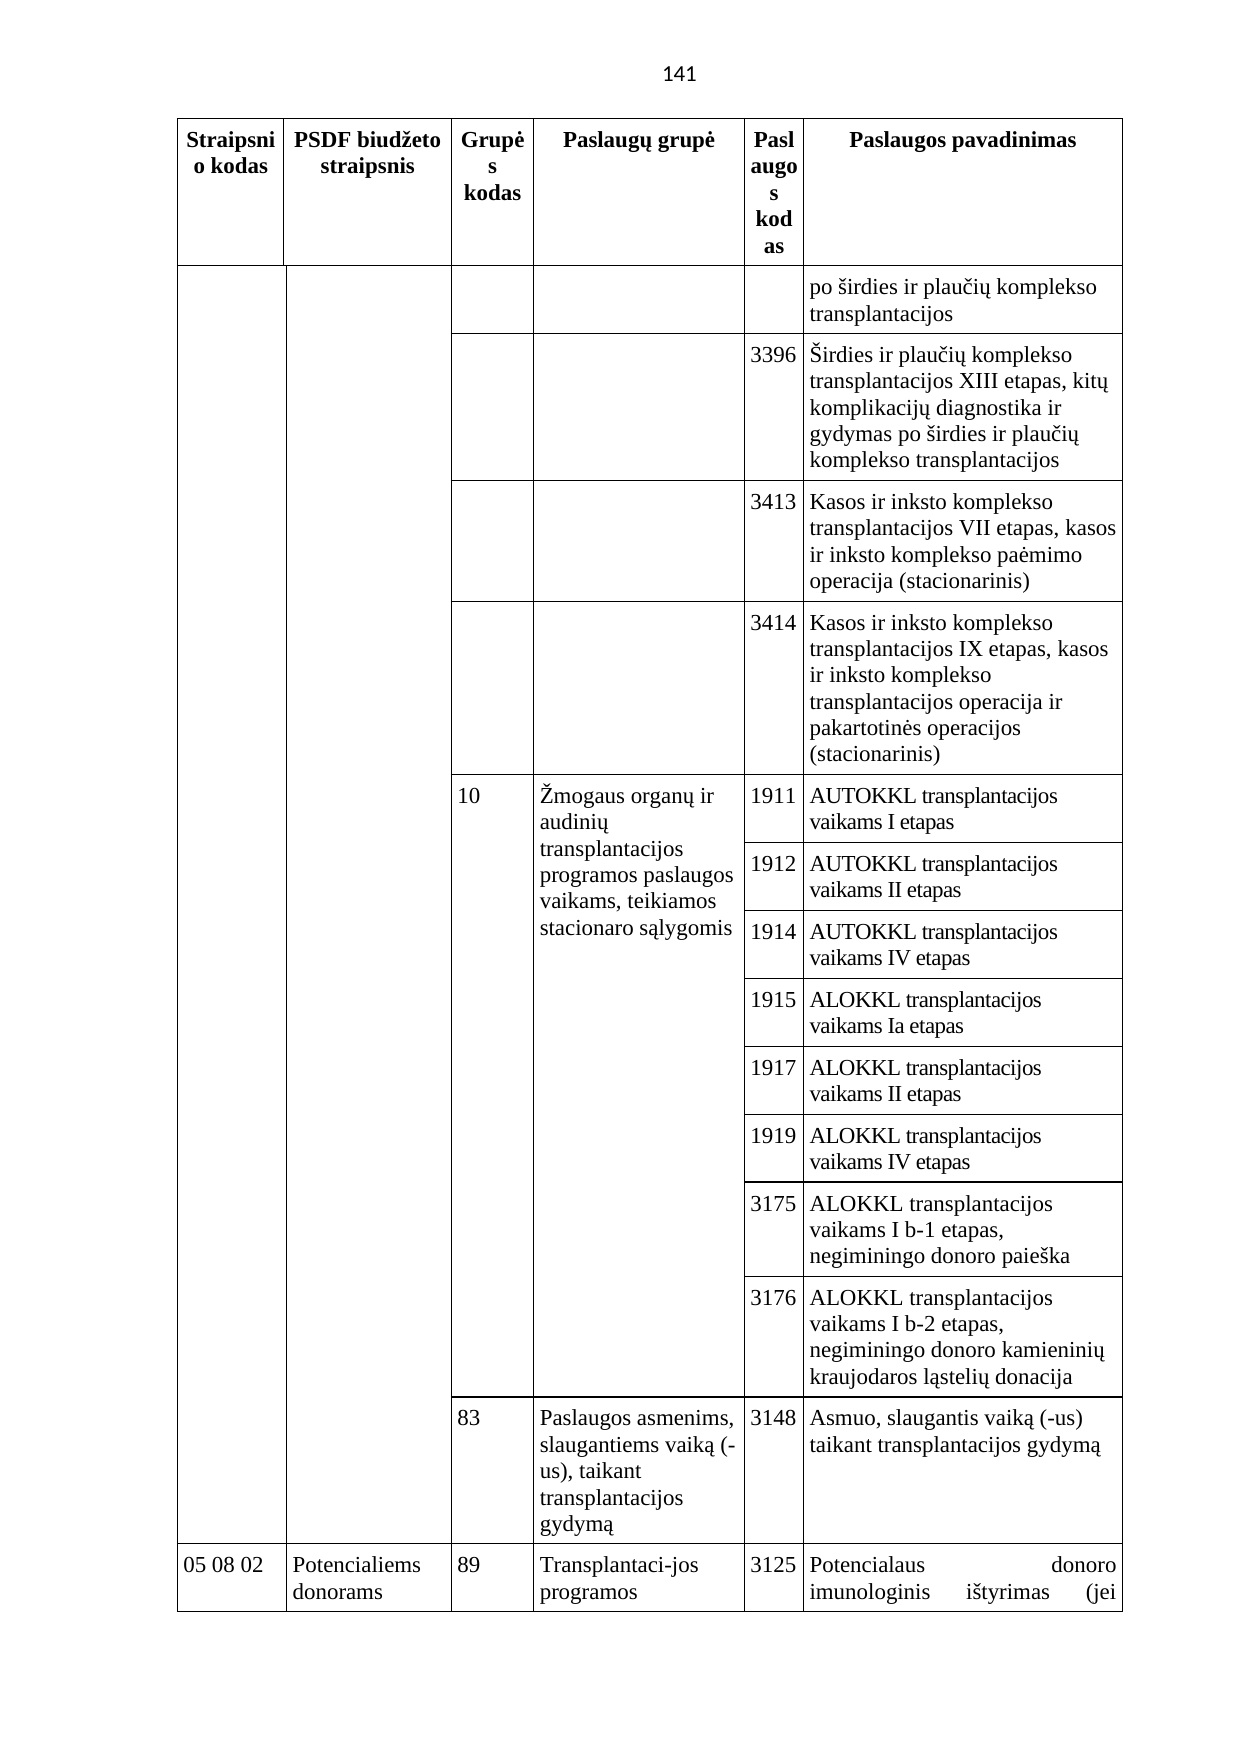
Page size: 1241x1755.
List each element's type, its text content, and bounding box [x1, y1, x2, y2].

table_cell [745, 266, 803, 333]
table_cell 3175 [745, 1183, 803, 1276]
table_cell [534, 481, 744, 601]
table_cell 89 [452, 1544, 533, 1611]
table_cell [178, 601, 286, 774]
table_cell 1917 [745, 1047, 803, 1113]
table_header Paslaugų grupė [534, 119, 744, 265]
table_cell [452, 1181, 533, 1276]
table_header Paslaugos kodas [745, 119, 803, 265]
table_cell ALOKKL transplantacijos vaikams I b-1 etapas, negiminingo donoro paieška [804, 1183, 1122, 1276]
table_cell 1915 [745, 979, 803, 1046]
table_cell [287, 1114, 451, 1181]
table_cell [452, 334, 533, 480]
table_header Straipsnio kodas [178, 119, 283, 265]
table_cell 10 [452, 775, 533, 842]
table_cell 3413 [745, 481, 803, 601]
table_cell Potencialaus donoro imunologinis ištyrimas (jei [804, 1544, 1122, 1611]
table_cell [534, 1181, 744, 1276]
table_cell [178, 842, 286, 910]
table_cell 1919 [745, 1115, 803, 1181]
table_cell [178, 1046, 286, 1113]
table_cell [534, 266, 744, 333]
table_cell ALOKKL transplantacijos vaikams II etapas [804, 1047, 1122, 1113]
table_cell [534, 334, 744, 480]
table_cell [452, 910, 533, 978]
table_cell Širdies ir plaučių komplekso transplantacijos XIII etapas, kitų komplikacijų diagnostika ir gydymas po širdies ir plaučių komplekso transplantacijos [804, 334, 1122, 480]
table_cell 3148 [745, 1398, 803, 1543]
table_cell Kasos ir inksto komplekso transplantacijos IX etapas, kasos ir inksto komplekso transplantacijos operacija ir pakartotinės operacijos (stacionarinis) [804, 602, 1122, 774]
table_cell [178, 1276, 286, 1543]
table_cell 05 08 02 [178, 1544, 286, 1611]
table_cell [287, 480, 451, 601]
table_header Paslaugos pavadinimas [804, 119, 1122, 265]
table_cell [452, 266, 533, 333]
table_cell Potencialiems donorams [287, 1544, 451, 1611]
table_cell 1911 [745, 775, 803, 842]
table_cell [452, 602, 533, 774]
table_cell ALOKKL transplantacijos vaikams I b-2 etapas, negiminingo donoro kamieninių kraujodaros ląstelių donacija [804, 1277, 1122, 1396]
table_header PSDF biudžeto straipsnis [284, 119, 451, 265]
table_cell 3414 [745, 602, 803, 774]
table_cell po širdies ir plaučių komplekso transplantacijos [804, 266, 1122, 333]
table_cell 1912 [745, 843, 803, 910]
table_cell Asmuo, slaugantis vaiką (-us) taikant transplantacijos gydymą [804, 1398, 1122, 1543]
table_cell [178, 1114, 286, 1181]
table_cell [452, 1276, 533, 1396]
table_cell [452, 1114, 533, 1181]
table_cell [178, 266, 286, 333]
table_cell [287, 910, 451, 978]
table_header Grupės kodas [452, 119, 533, 265]
table_cell [287, 266, 451, 333]
table_cell [178, 333, 286, 480]
table_cell [178, 1181, 286, 1276]
table_cell [452, 1046, 533, 1113]
table_cell 83 [452, 1398, 533, 1543]
table_cell Paslaugos asmenims, slaugantiems vaiką (-us), taikant transplantacijos gydymą [534, 1398, 744, 1543]
table_cell [178, 910, 286, 978]
table_cell [287, 774, 451, 842]
table_cell [534, 1276, 744, 1396]
table_cell 3176 [745, 1277, 803, 1396]
table_cell [452, 481, 533, 601]
table_cell [452, 978, 533, 1046]
table_cell [287, 333, 451, 480]
table_cell [178, 978, 286, 1046]
table_cell 1914 [745, 911, 803, 978]
table_cell [287, 842, 451, 910]
table_cell 3396 [745, 334, 803, 480]
table_cell [287, 978, 451, 1046]
table_cell Kasos ir inksto komplekso transplantacijos VII etapas, kasos ir inksto komplekso paėmimo operacija (stacionarinis) [804, 481, 1122, 601]
table_cell ALOKKL transplantacijos vaikams Ia etapas [804, 979, 1122, 1046]
table_cell 3125 [745, 1544, 803, 1611]
table_cell [287, 1046, 451, 1113]
table_cell AUTOKKL transplantacijos vaikams I etapas [804, 775, 1122, 842]
table_cell [287, 601, 451, 774]
table_cell AUTOKKL transplantacijos vaikams IV etapas [804, 911, 1122, 978]
table_cell ALOKKL transplantacijos vaikams IV etapas [804, 1115, 1122, 1181]
table_cell [534, 602, 744, 774]
table_cell Transplantaci-jos programos [534, 1544, 744, 1611]
table_cell [452, 842, 533, 910]
table_cell [178, 480, 286, 601]
table_cell [178, 774, 286, 842]
table_cell AUTOKKL transplantacijos vaikams II etapas [804, 843, 1122, 910]
table_cell [287, 1276, 451, 1543]
table_cell [287, 1181, 451, 1276]
table_cell Žmogaus organų ir audinių transplantacijos programos paslaugos vaikams, teikiamos stacionaro sąlygomis [534, 775, 744, 1181]
